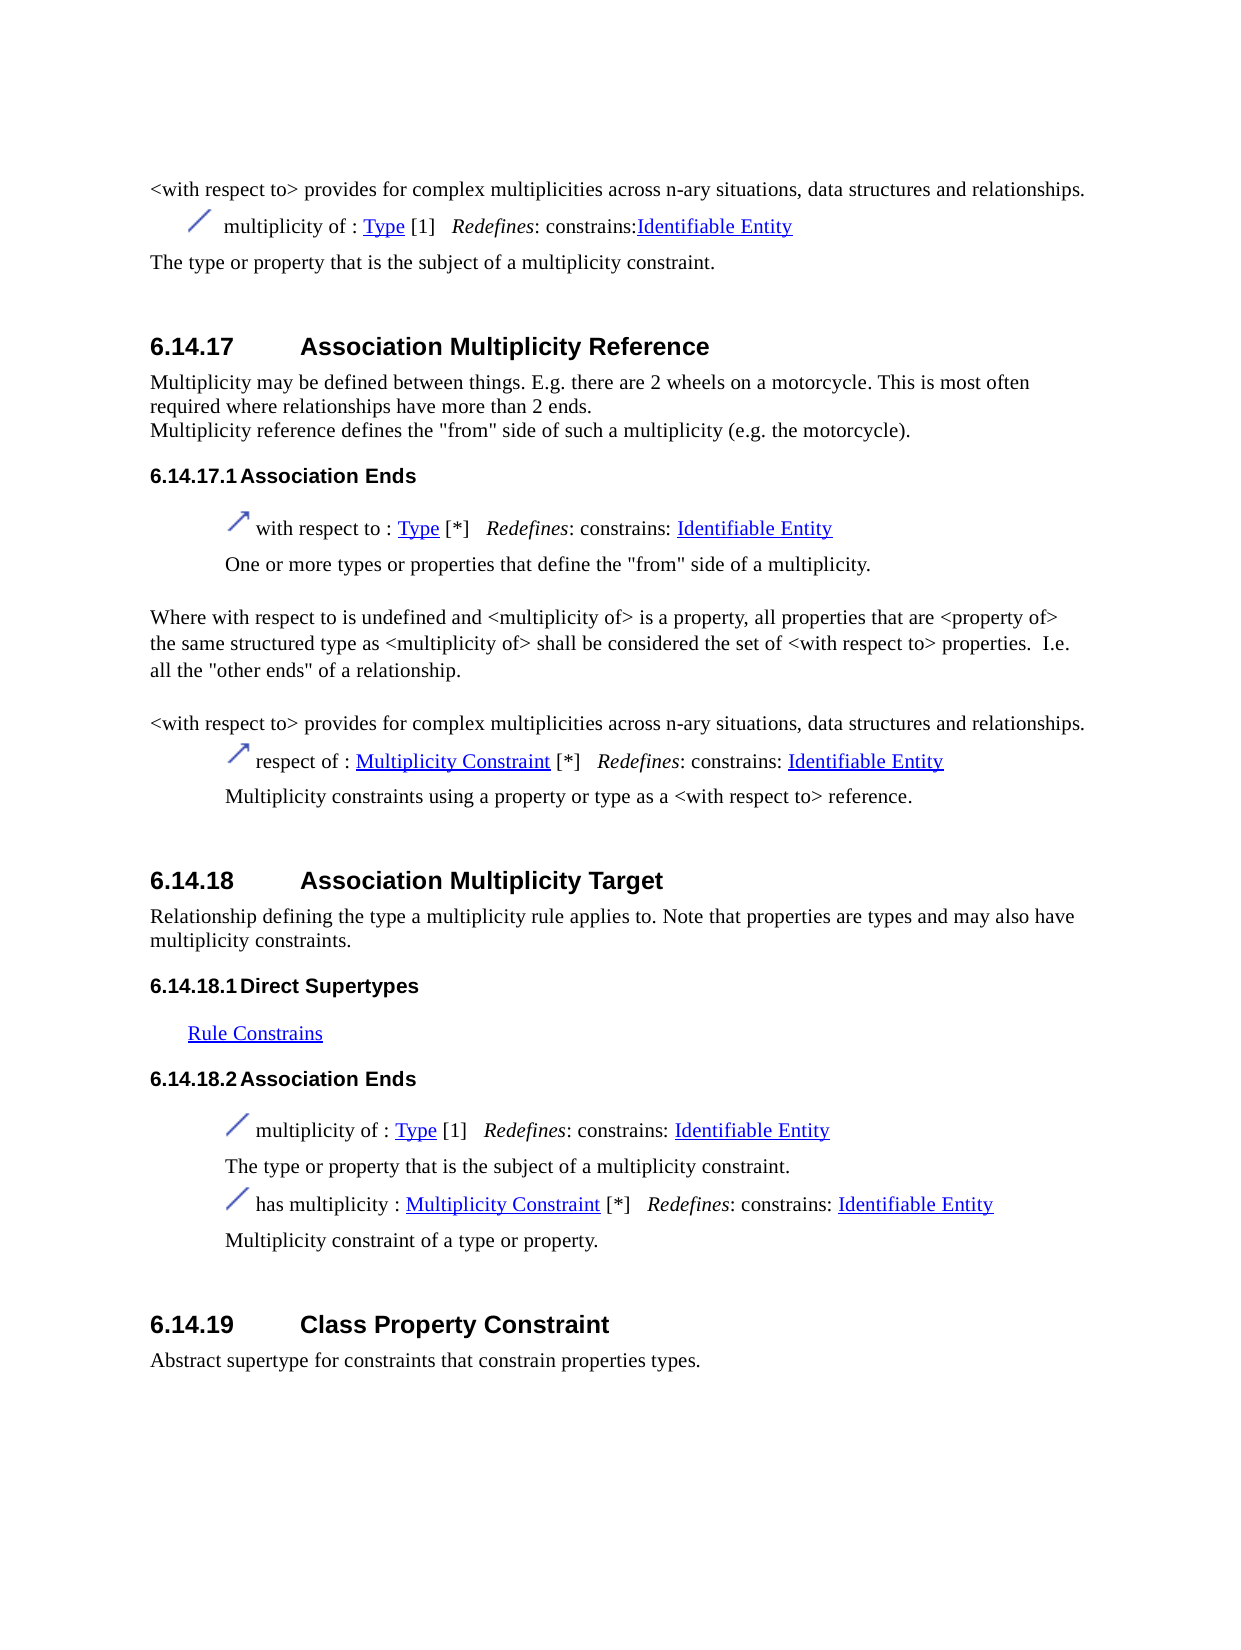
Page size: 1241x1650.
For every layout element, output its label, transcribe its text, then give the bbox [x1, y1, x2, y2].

subtitle Association Ends [150, 1067, 1090, 1091]
subtitle Association Multiplicity Target [150, 866, 1090, 895]
text multiplicity of : Type [1] Redefines: constrains:Identifiable Entity [187, 209, 1090, 238]
subtitle Association Multiplicity Reference [150, 332, 1090, 361]
picture [225, 510, 251, 536]
text Rule Constrains [187, 1020, 1090, 1044]
subtitle Class Property Constraint [150, 1310, 1090, 1339]
text The type or property that is the subject of a multiplicity constraint. [150, 250, 1090, 274]
text respect of : Multiplicity Constraint [*] Redefines: constrains: Identifiable Entity [150, 743, 1090, 772]
subtitle Direct Supertypes [150, 974, 1090, 998]
picture [187, 208, 213, 234]
text <with respect to> provides for complex multiplicities across n-ary situations, data structures and relationships. [150, 150, 1090, 201]
subtitle Association Ends [150, 464, 1090, 488]
text The type or property that is the subject of a multiplicity constraint. [150, 1154, 1090, 1178]
text has multiplicity : Multiplicity Constraint [*] Redefines: constrains: Identifiable Entity [150, 1187, 1090, 1216]
text Abstract supertype for constraints that constrain properties types. [150, 1348, 1090, 1420]
text Multiplicity constraints using a property or type as a <with respect to> reference. [150, 784, 1090, 808]
text multiplicity of : Type [1] Redefines: constrains: Identifiable Entity [150, 1113, 1090, 1142]
picture [225, 1112, 251, 1138]
text Multiplicity constraint of a type or property. [150, 1228, 1090, 1252]
text Relationship defining the type a multiplicity rule applies to. Note that properties are types and may also have multiplicity constraints. [150, 904, 1090, 952]
text One or more types or properties that define the "from" side of a multiplicity. Where with respect to is undefined and <multiplicity of> is a property, all properties that are <property of> the same structured type as <multiplicity of> shall be considered the set of <with respect to> properties. I.e. all the "other ends" of a relationship. <with respect to> provides for complex multiplicities across n-ary situations, data structures and relationships. [150, 552, 1090, 734]
text Multiplicity may be defined between things. E.g. there are 2 wheels on a motorcycle. This is most often required where relationships have more than 2 ends. Multiplicity reference defines the "from" side of such a multiplicity (e.g. the motorcycle). [150, 370, 1090, 442]
text with respect to : Type [*] Redefines: constrains: Identifiable Entity [150, 510, 1090, 540]
picture [225, 1186, 251, 1212]
picture [225, 742, 251, 768]
